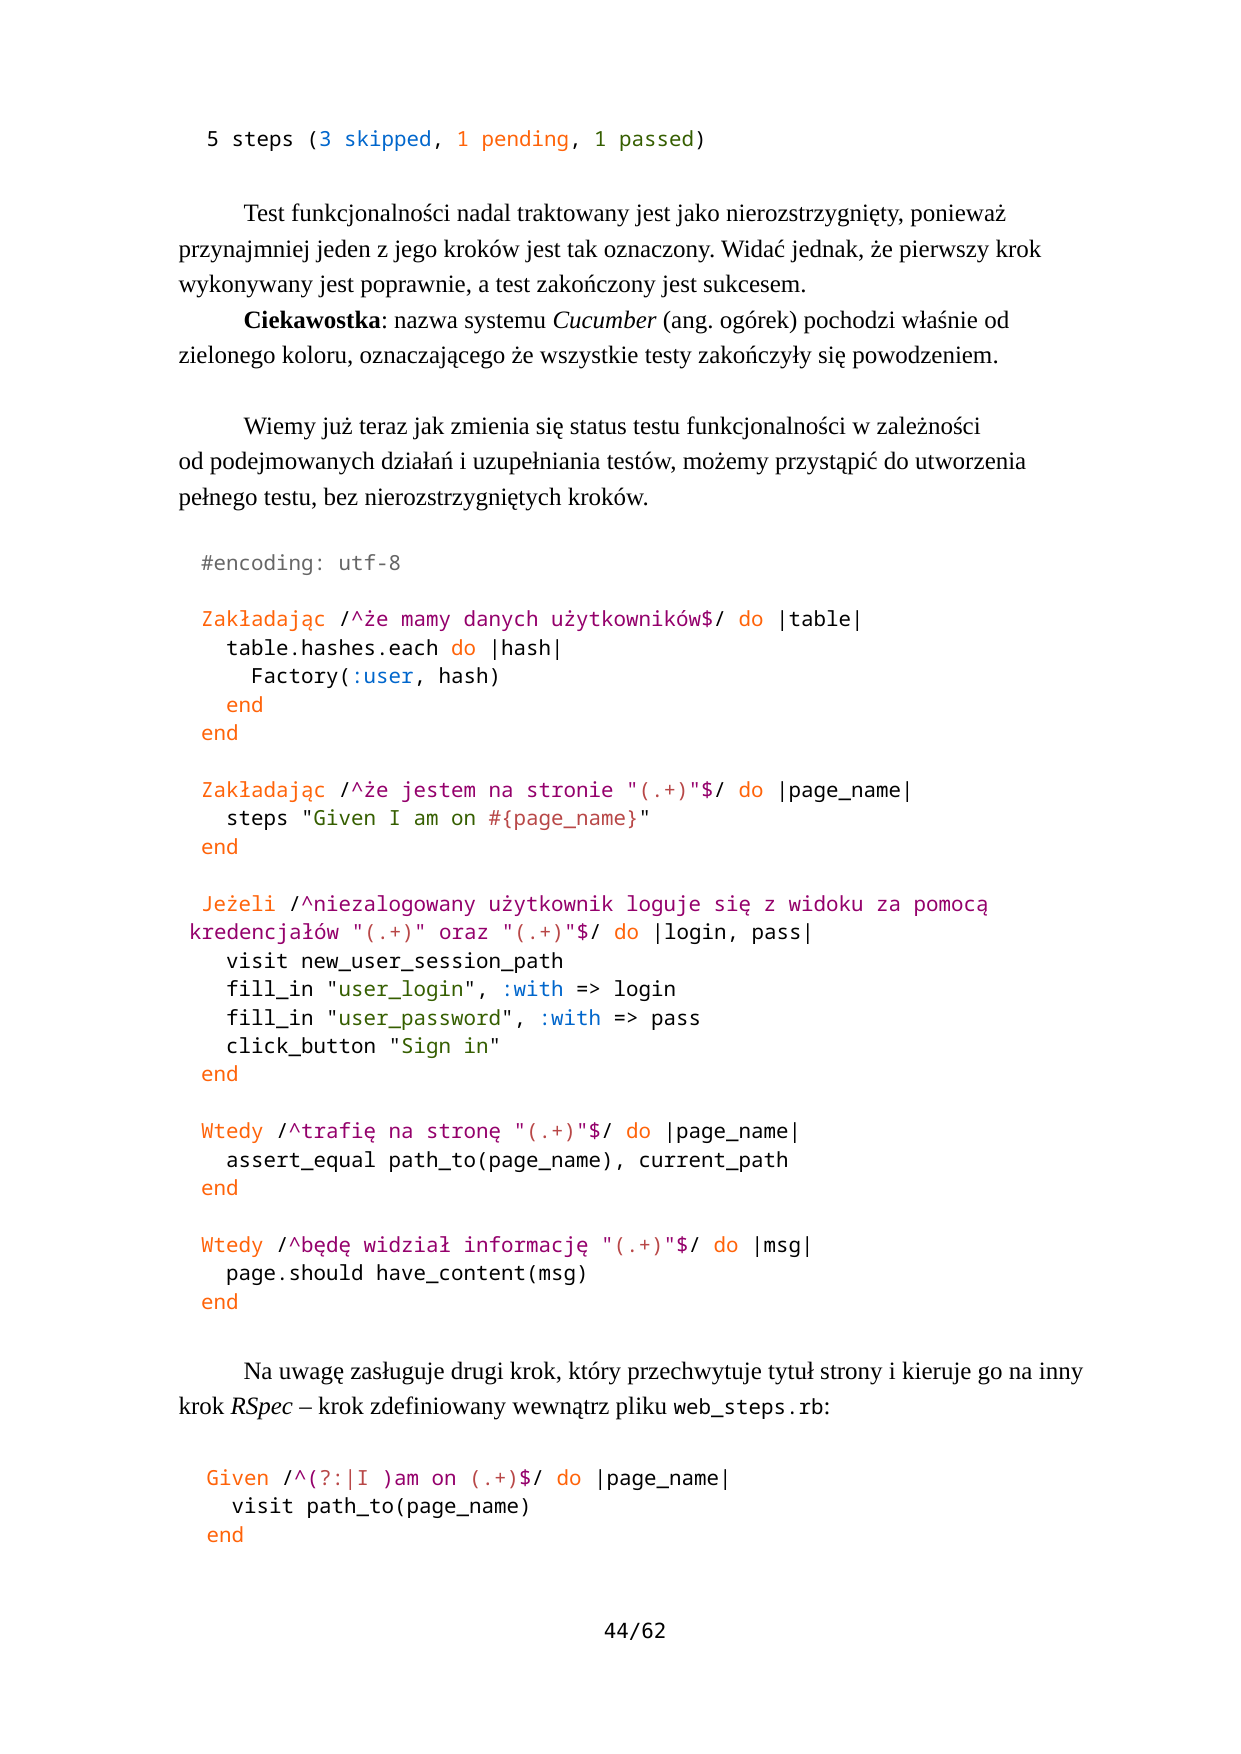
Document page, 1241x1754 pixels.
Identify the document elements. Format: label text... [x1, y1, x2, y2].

text Wiemy już teraz jak zmienia się status testu funkcjonalności w zależności od podejmowanych działań i uzupełniania testów, możemy przystąpić do utworzenia pełnego testu, bez nierozstrzygniętych kroków. [178, 406, 1093, 512]
text Test funkcjonalności nadal traktowany jest jako nierozstrzygnięty, ponieważ przynajmniej jeden z jego kroków jest tak oznaczony. Widać jednak, że pierwszy krok wykonywany jest poprawnie, a test zakończony jest sukcesem. [178, 193, 1093, 300]
text Ciekawostka: nazwa systemu Cucumber (ang. ogórek) pochodzi właśnie od zielonego koloru, oznaczającego że wszystkie testy zakończyły się powodzeniem. [178, 300, 1093, 371]
table_header Given /^(?:|I )am on (.+)$/ do |page_name| visit path_to(page_name) end [177, 1457, 1093, 1554]
table_header #encoding: utf-8 Zakładając /^że mamy danych użytkowników$/ do |table| table.hashes.each do |hash| Factory(:user, hash) end end Zakładając /^że jestem na stronie "(.+)"$/ do |page_name| steps "Given I am on #{page_name}" end Jeżeli /^niezalogowany użytkownik loguje się z widoku za pomocą kredencjałów "(.+)" oraz "(.+)"$/ do |login, pass| visit new_user_session_path fill_in "user_login", :with => login fill_in "user_password", :with => pass click_button "Sign in" end Wtedy /^trafię na stronę "(.+)"$/ do |page_name| assert_equal path_to(page_name), current_path end Wtedy /^będę widział informację "(.+)"$/ do |msg| page.should have_content(msg) end [177, 548, 1093, 1315]
text Na uwagę zasługuje drugi krok, który przechwytuje tytuł strony i kieruje go na inny krok RSpec – krok zdefiniowany wewnątrz pliku web_steps.rb: [178, 1351, 1093, 1422]
table_header 5 steps (3 skipped, 1 pending, 1 passed) [177, 118, 1093, 158]
